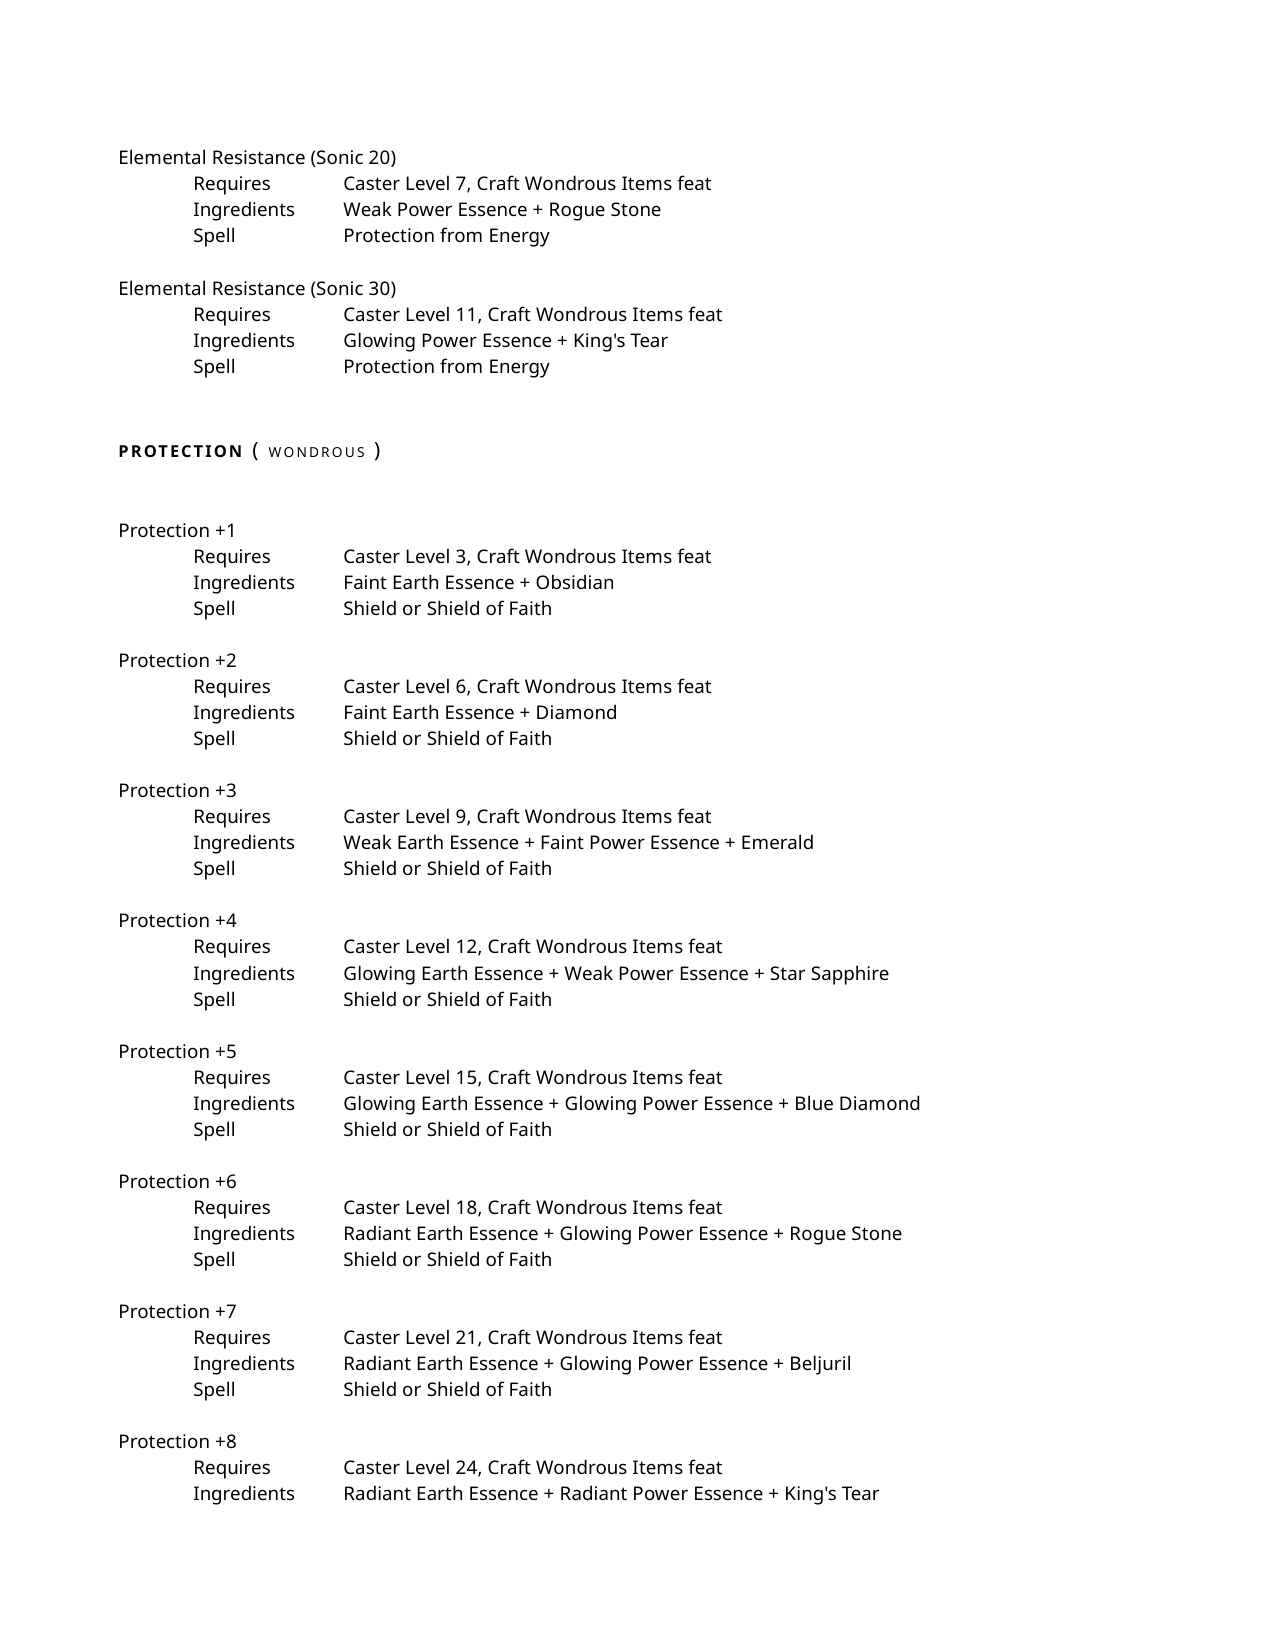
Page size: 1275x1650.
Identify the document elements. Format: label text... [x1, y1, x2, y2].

text Requires Caster Level 15, Craft Wondrous Items feat [118, 1063, 1157, 1089]
text Ingredients Radiant Earth Essence + Glowing Power Essence + Beljuril [118, 1350, 1157, 1376]
text Protection +5 [118, 1037, 1157, 1063]
text Spell Shield or Shield of Faith [118, 985, 1157, 1011]
text Spell Shield or Shield of Faith [118, 725, 1157, 751]
text Spell Shield or Shield of Faith [118, 1246, 1157, 1272]
text Requires Caster Level 18, Craft Wondrous Items feat [118, 1194, 1157, 1220]
text Requires Caster Level 11, Craft Wondrous Items feat [118, 300, 1157, 326]
text Requires Caster Level 7, Craft Wondrous Items feat [118, 170, 1157, 196]
text Protection +4 [118, 907, 1157, 933]
text Spell Protection from Energy [118, 352, 1157, 378]
text Ingredients Radiant Earth Essence + Radiant Power Essence + King's Tear [118, 1480, 1157, 1506]
text Elemental Resistance (Sonic 20) [118, 144, 1157, 170]
text Ingredients Weak Power Essence + Rogue Stone [118, 196, 1157, 222]
text Protection +6 [118, 1168, 1157, 1194]
text Requires Caster Level 12, Craft Wondrous Items feat [118, 933, 1157, 959]
text Requires Caster Level 9, Craft Wondrous Items feat [118, 803, 1157, 829]
text Requires Caster Level 24, Craft Wondrous Items feat [118, 1454, 1157, 1480]
text Ingredients Faint Earth Essence + Diamond [118, 699, 1157, 725]
text Requires Caster Level 3, Craft Wondrous Items feat [118, 543, 1157, 569]
text Spell Shield or Shield of Faith [118, 855, 1157, 881]
text Protection +7 [118, 1298, 1157, 1324]
text Spell Shield or Shield of Faith [118, 1376, 1157, 1402]
text protection ( wondrous ) [118, 431, 1157, 464]
text Protection +8 [118, 1428, 1157, 1454]
text Ingredients Faint Earth Essence + Obsidian [118, 569, 1157, 595]
text Spell Protection from Energy [118, 222, 1157, 248]
text Requires Caster Level 6, Craft Wondrous Items feat [118, 673, 1157, 699]
text Ingredients Glowing Earth Essence + Glowing Power Essence + Blue Diamond [118, 1089, 1157, 1116]
text Protection +3 [118, 777, 1157, 803]
text Elemental Resistance (Sonic 30) [118, 274, 1157, 300]
text Requires Caster Level 21, Craft Wondrous Items feat [118, 1324, 1157, 1350]
text Ingredients Glowing Earth Essence + Weak Power Essence + Star Sapphire [118, 959, 1157, 985]
text Ingredients Weak Earth Essence + Faint Power Essence + Emerald [118, 829, 1157, 855]
text Spell Shield or Shield of Faith [118, 595, 1157, 621]
text Spell Shield or Shield of Faith [118, 1116, 1157, 1142]
text Protection +2 [118, 647, 1157, 673]
text Ingredients Radiant Earth Essence + Glowing Power Essence + Rogue Stone [118, 1220, 1157, 1246]
text Protection +1 [118, 517, 1157, 543]
text Ingredients Glowing Power Essence + King's Tear [118, 326, 1157, 352]
